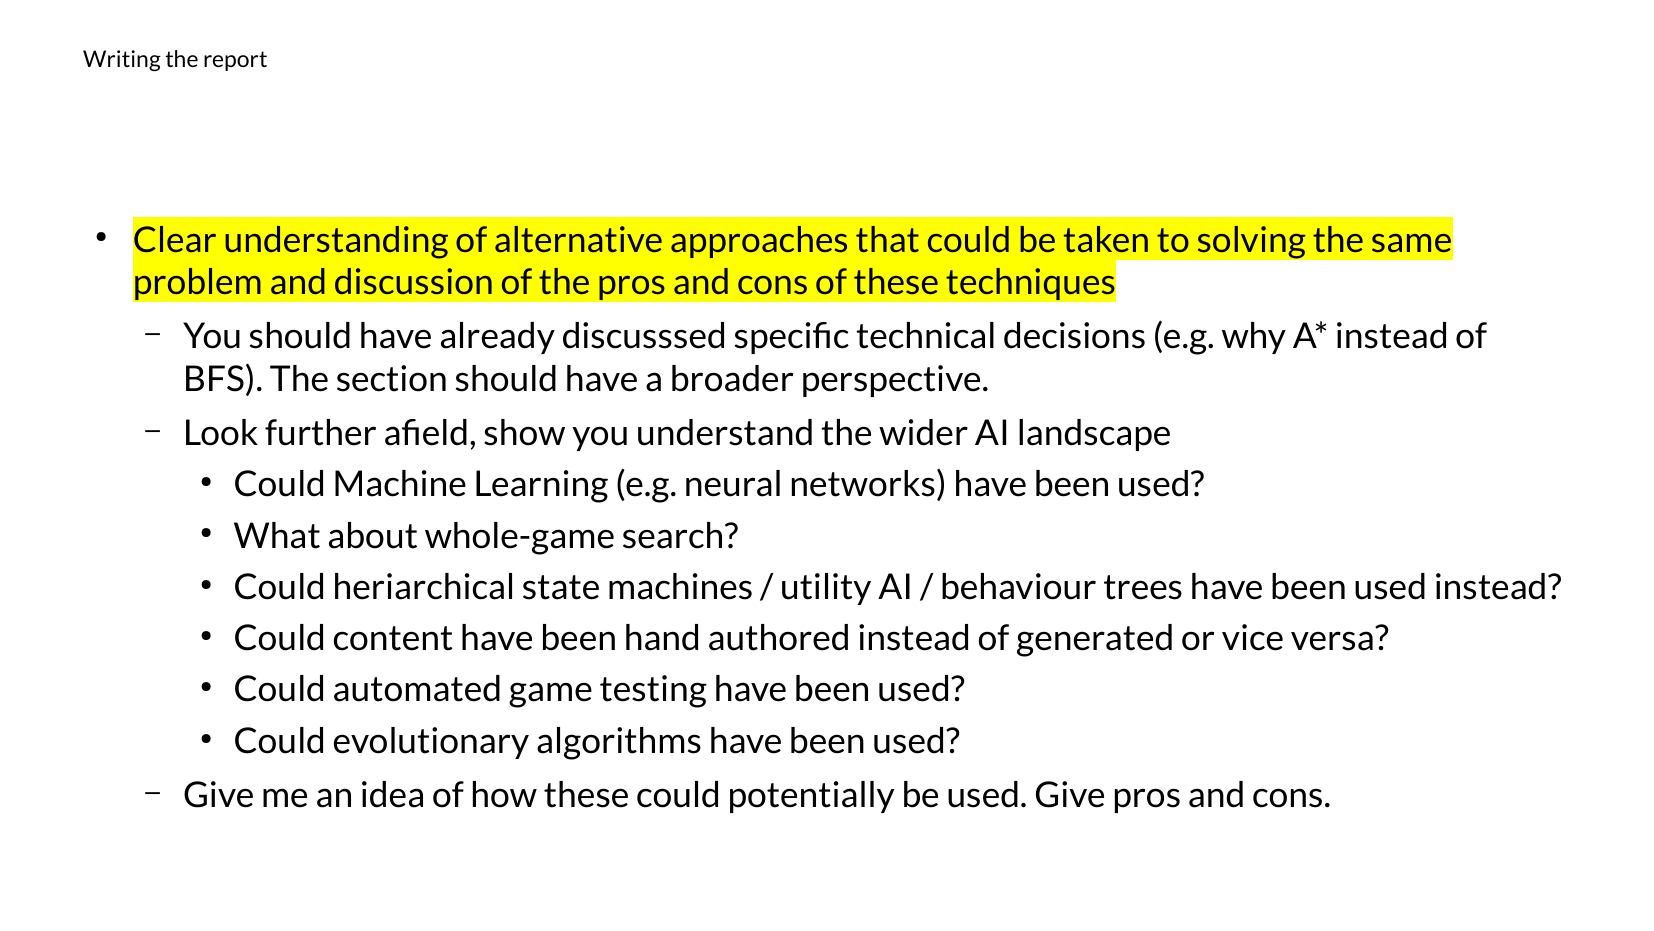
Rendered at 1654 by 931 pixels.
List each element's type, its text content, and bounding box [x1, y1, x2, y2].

title Writing the report [83, 0, 1571, 119]
list Clear understanding of alternative approaches that could be taken to solving the same problem and discussion of the pros and cons of these techniques You should have already discusssed specific technical decisions (e.g. why A* instead of BFS). The section should have a broader perspective. Look further afield, show you understand the wider AI landscape Could Machine Learning (e.g. neural networks) have been used? What about whole-game search? Could heriarchical state machines / utility AI / behaviour trees have been used instead? Could content have been hand authored instead of generated or vice versa? Could automated game testing have been used? Could evolutionary algorithms have been used? Give me an idea of how these could potentially be used. Give pros and cons. [82, 217, 1571, 839]
